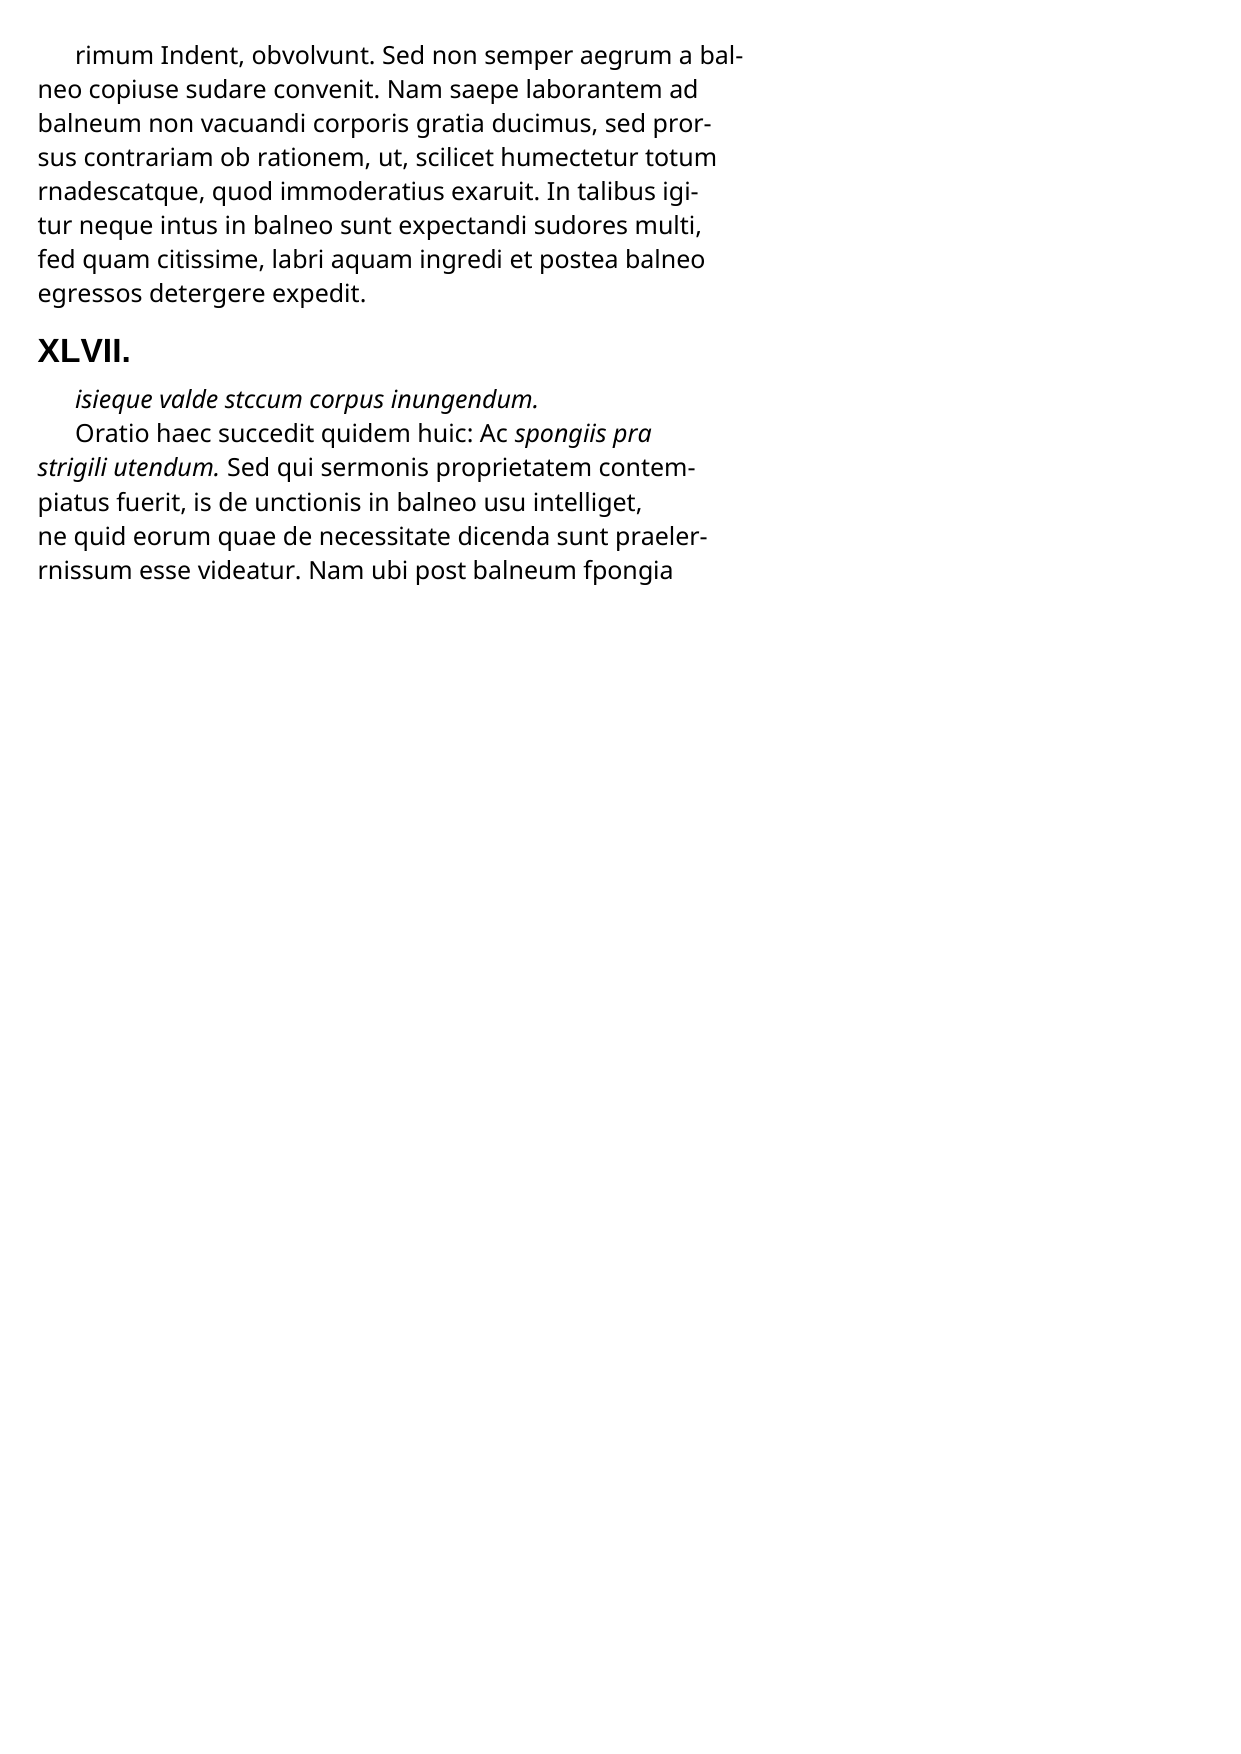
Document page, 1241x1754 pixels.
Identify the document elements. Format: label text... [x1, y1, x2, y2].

text rimum Indent, obvolvunt. Sed non semper aegrum a bal- neo copiuse sudare convenit. Nam saepe laborantem ad balneum non vacuandi corporis gratia ducimus, sed pror- sus contrariam ob rationem, ut, scilicet humectetur totum rnadescatque, quod immoderatius exaruit. In talibus igi- tur neque intus in balneo sunt expectandi sudores multi, fed quam citissime, labri aquam ingredi et postea balneo egressos detergere expedit. [37, 37, 1203, 310]
text isieque valde stccum corpus inungendum. [37, 382, 1203, 416]
text Oratio haec succedit quidem huic: Ac spongiis pra strigili utendum. Sed qui sermonis proprietatem contem- piatus fuerit, is de unctionis in balneo usu intelliget, ne quid eorum quae de necessitate dicenda sunt praeler- rnissum esse videatur. Nam ubi post balneum fpongia [37, 416, 1203, 586]
subtitle XLVII. [37, 331, 1203, 369]
